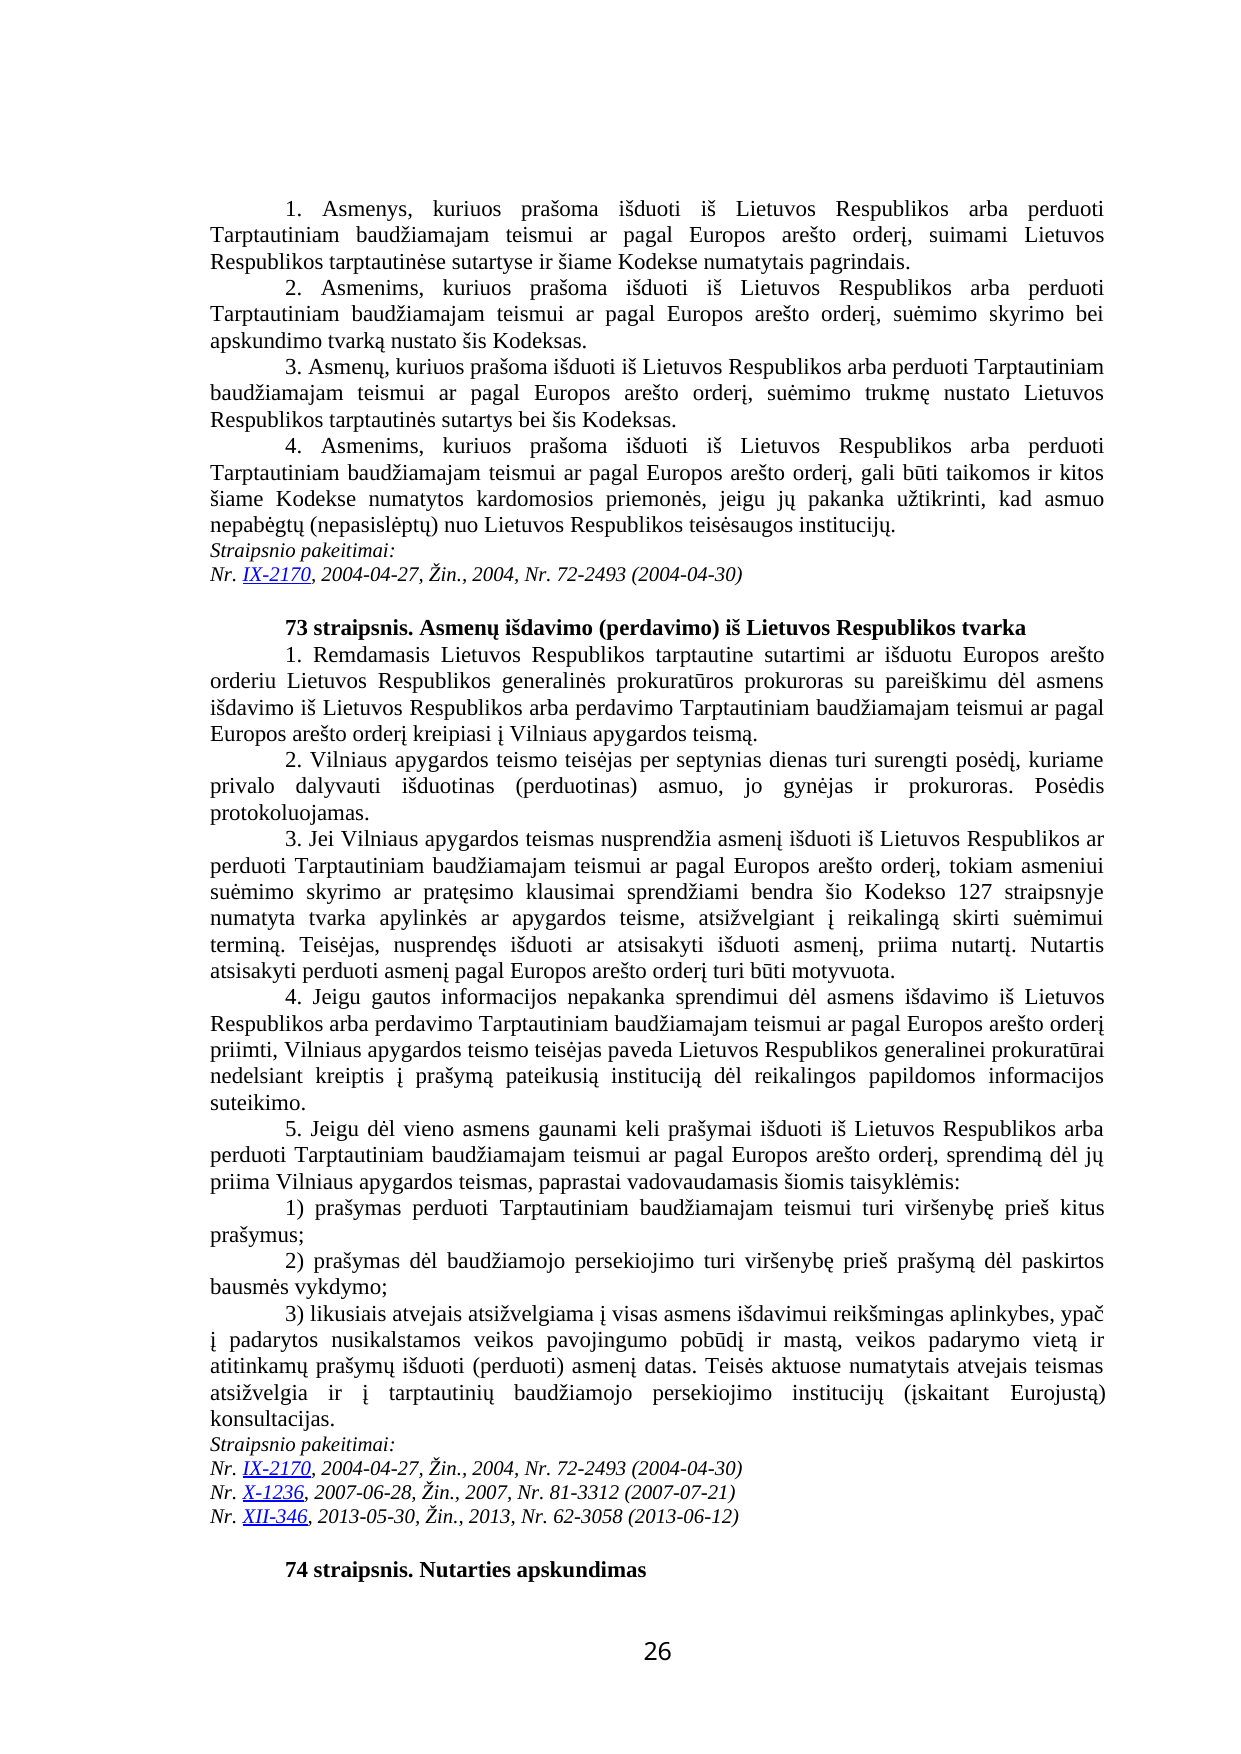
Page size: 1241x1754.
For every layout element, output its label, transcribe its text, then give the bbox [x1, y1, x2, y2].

text 3) likusiais atvejais atsižvelgiama į visas asmens išdavimui reikšmingas aplinkybes, ypač į padarytos nusikalstamos veikos pavojingumo pobūdį ir mastą, veikos padarymo vietą ir atitinkamų prašymų išduoti (perduoti) asmenį datas. Teisės aktuose numatytais atvejais teismas atsižvelgia ir į tarptautinių baudžiamojo persekiojimo institucijų (įskaitant Eurojustą) konsultacijas. [210, 1300, 1106, 1431]
text 4. Asmenims, kuriuos prašoma išduoti iš Lietuvos Respublikos arba perduoti Tarptautiniam baudžiamajam teismui ar pagal Europos arešto orderį, gali būti taikomos ir kitos šiame Kodekse numatytos kardomosios priemonės, jeigu jų pakanka užtikrinti, kad asmuo nepabėgtų (nepasislėptų) nuo Lietuvos Respublikos teisėsaugos institucijų. [210, 432, 1106, 538]
text 4. Jeigu gautos informacijos nepakanka sprendimui dėl asmens išdavimo iš Lietuvos Respublikos arba perdavimo Tarptautiniam baudžiamajam teismui ar pagal Europos arešto orderį priimti, Vilniaus apygardos teismo teisėjas paveda Lietuvos Respublikos generalinei prokuratūrai nedelsiant kreiptis į prašymą pateikusią instituciją dėl reikalingos papildomos informacijos suteikimo. [210, 983, 1106, 1115]
text 2) prašymas dėl baudžiamojo persekiojimo turi viršenybę prieš prašymą dėl paskirtos bausmės vykdymo; [210, 1247, 1106, 1300]
text Nr. XII-346, 2013-05-30, Žin., 2013, Nr. 62-3058 (2013-06-12) [210, 1504, 1106, 1528]
text Nr. X-1236, 2007-06-28, Žin., 2007, Nr. 81-3312 (2007-07-21) [210, 1479, 1106, 1504]
text 3. Asmenų, kuriuos prašoma išduoti iš Lietuvos Respublikos arba perduoti Tarptautiniam baudžiamajam teismui ar pagal Europos arešto orderį, suėmimo trukmę nustato Lietuvos Respublikos tarptautinės sutartys bei šis Kodeksas. [210, 353, 1106, 432]
text 1) prašymas perduoti Tarptautiniam baudžiamajam teismui turi viršenybę prieš kitus prašymus; [210, 1194, 1106, 1247]
text Nr. IX-2170, 2004-04-27, Žin., 2004, Nr. 72-2493 (2004-04-30) [210, 1456, 1106, 1479]
text 1. Asmenys, kuriuos prašoma išduoti iš Lietuvos Respublikos arba perduoti Tarptautiniam baudžiamajam teismui ar pagal Europos arešto orderį, suimami Lietuvos Respublikos tarptautinėse sutartyse ir šiame Kodekse numatytais pagrindais. [210, 195, 1106, 274]
text 3. Jei Vilniaus apygardos teismas nusprendžia asmenį išduoti iš Lietuvos Respublikos ar perduoti Tarptautiniam baudžiamajam teismui ar pagal Europos arešto orderį, tokiam asmeniui suėmimo skyrimo ar pratęsimo klausimai sprendžiami bendra šio Kodekso 127 straipsnyje numatyta tvarka apylinkės ar apygardos teisme, atsižvelgiant į reikalingą skirti suėmimui terminą. Teisėjas, nusprendęs išduoti ar atsisakyti išduoti asmenį, priima nutartį. Nutartis atsisakyti perduoti asmenį pagal Europos arešto orderį turi būti motyvuota. [210, 825, 1106, 983]
text 74 straipsnis. Nutarties apskundimas [210, 1556, 1106, 1583]
text 5. Jeigu dėl vieno asmens gaunami keli prašymai išduoti iš Lietuvos Respublikos arba perduoti Tarptautiniam baudžiamajam teismui ar pagal Europos arešto orderį, sprendimą dėl jų priima Vilniaus apygardos teismas, paprastai vadovaudamasis šiomis taisyklėmis: [210, 1115, 1106, 1194]
text 73 straipsnis. Asmenų išdavimo (perdavimo) iš Lietuvos Respublikos tvarka [210, 614, 1106, 641]
text Straipsnio pakeitimai: [210, 1431, 1106, 1456]
text Nr. IX-2170, 2004-04-27, Žin., 2004, Nr. 72-2493 (2004-04-30) [210, 562, 1106, 586]
text 2. Vilniaus apygardos teismo teisėjas per septynias dienas turi surengti posėdį, kuriame privalo dalyvauti išduotinas (perduotinas) asmuo, jo gynėjas ir prokuroras. Posėdis protokoluojamas. [210, 746, 1106, 825]
text Straipsnio pakeitimai: [210, 538, 1106, 562]
text 2. Asmenims, kuriuos prašoma išduoti iš Lietuvos Respublikos arba perduoti Tarptautiniam baudžiamajam teismui ar pagal Europos arešto orderį, suėmimo skyrimo bei apskundimo tvarką nustato šis Kodeksas. [210, 274, 1106, 353]
text 1. Remdamasis Lietuvos Respublikos tarptautine sutartimi ar išduotu Europos arešto orderiu Lietuvos Respublikos generalinės prokuratūros prokuroras su pareiškimu dėl asmens išdavimo iš Lietuvos Respublikos arba perdavimo Tarptautiniam baudžiamajam teismui ar pagal Europos arešto orderį kreipiasi į Vilniaus apygardos teismą. [210, 641, 1106, 746]
